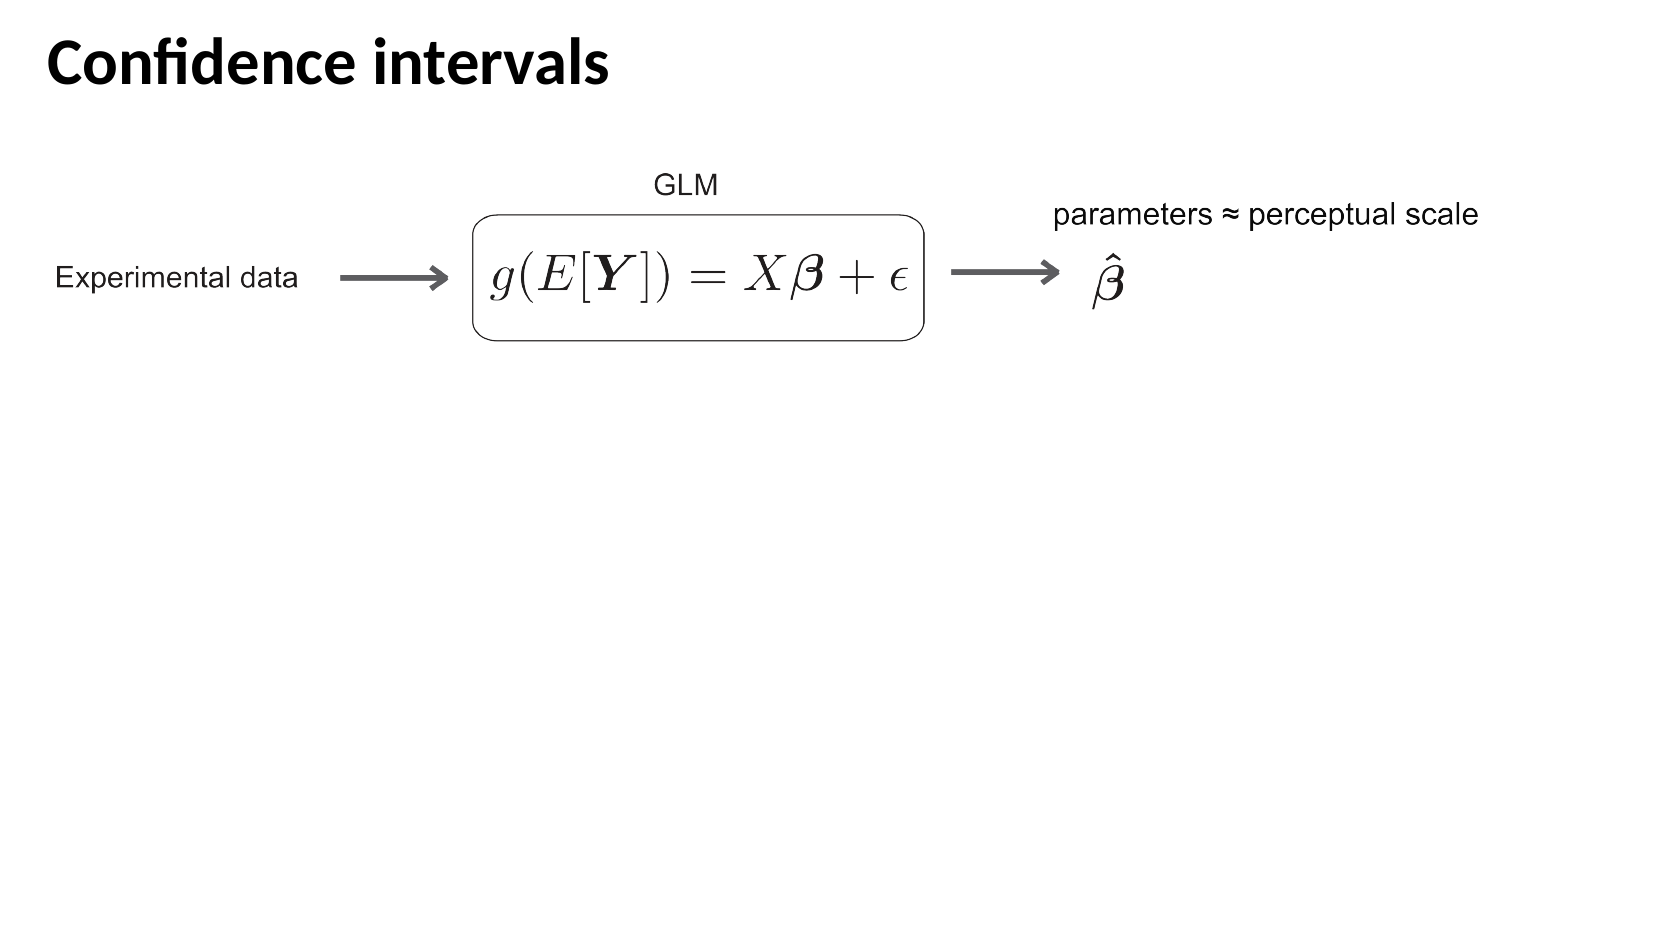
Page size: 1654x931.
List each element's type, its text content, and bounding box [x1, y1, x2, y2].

title Confidence intervals [47, 0, 1536, 146]
picture [57, 173, 1645, 906]
